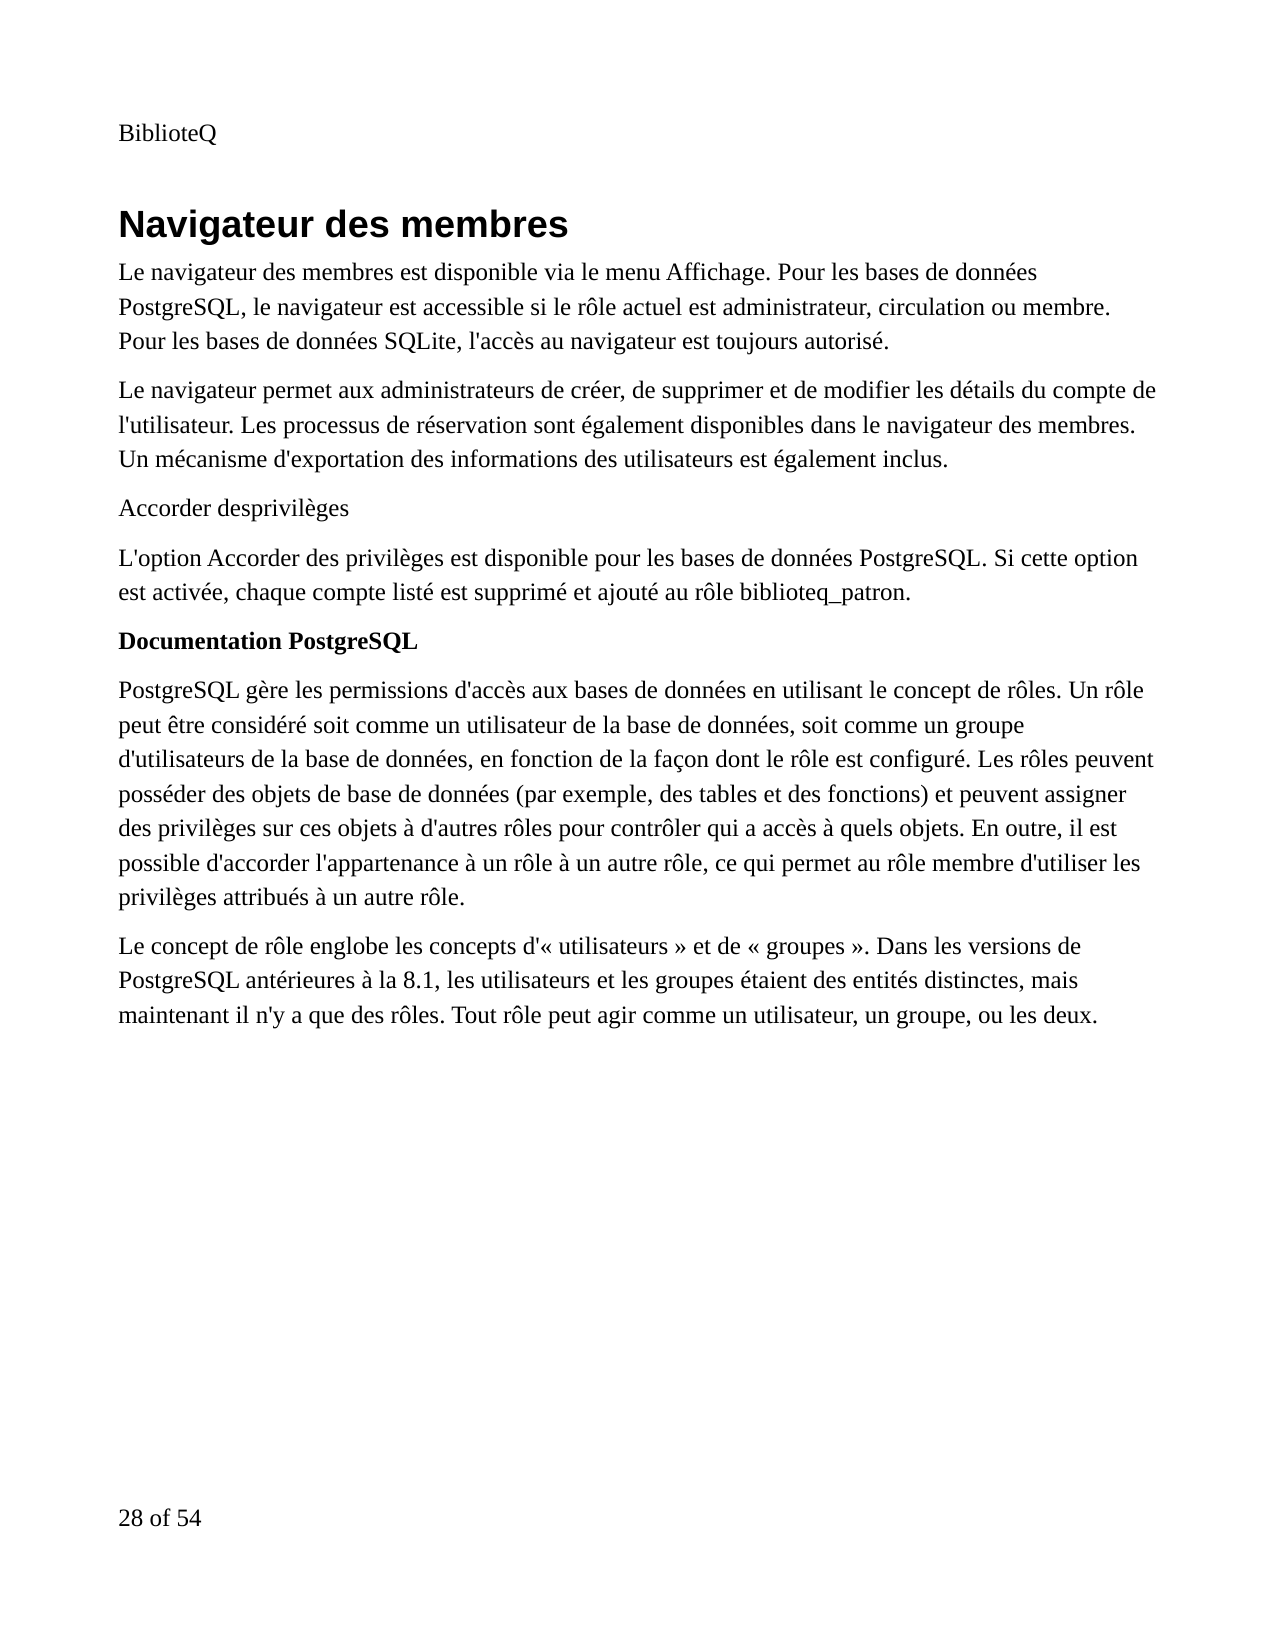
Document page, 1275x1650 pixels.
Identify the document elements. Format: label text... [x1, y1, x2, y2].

subtitle Navigateur des membres [118, 201, 1157, 245]
text Le concept de rôle englobe les concepts d'« utilisateurs » et de « groupes ». Dans les versions de PostgreSQL antérieures à la 8.1, les utilisateurs et les groupes étaient des entités distinctes, mais maintenant il n'y a que des rôles. Tout rôle peut agir comme un utilisateur, un groupe, ou les deux. [118, 931, 1157, 1029]
text Documentation PostgreSQL [118, 626, 1157, 655]
text Le navigateur des membres est disponible via le menu Affichage. Pour les bases de données PostgreSQL, le navigateur est accessible si le rôle actuel est administrateur, circulation ou membre. Pour les bases de données SQLite, l'accès au navigateur est toujours autorisé. [118, 257, 1157, 355]
text PostgreSQL gère les permissions d'accès aux bases de données en utilisant le concept de rôles. Un rôle peut être considéré soit comme un utilisateur de la base de données, soit comme un groupe d'utilisateurs de la base de données, en fonction de la façon dont le rôle est configuré. Les rôles peuvent posséder des objets de base de données (par exemple, des tables et des fonctions) et peuvent assigner des privilèges sur ces objets à d'autres rôles pour contrôler qui a accès à quels objets. En outre, il est possible d'accorder l'appartenance à un rôle à un autre rôle, ce qui permet au rôle membre d'utiliser les privilèges attribués à un autre rôle. [118, 675, 1157, 911]
text Accorder desprivilèges [118, 493, 1157, 522]
text Le navigateur permet aux administrateurs de créer, de supprimer et de modifier les détails du compte de l'utilisateur. Les processus de réservation sont également disponibles dans le navigateur des membres. Un mécanisme d'exportation des informations des utilisateurs est également inclus. [118, 376, 1157, 473]
text L'option Accorder des privilèges est disponible pour les bases de données PostgreSQL. Si cette option est activée, chaque compte listé est supprimé et ajouté au rôle biblioteq_patron. [118, 543, 1157, 606]
